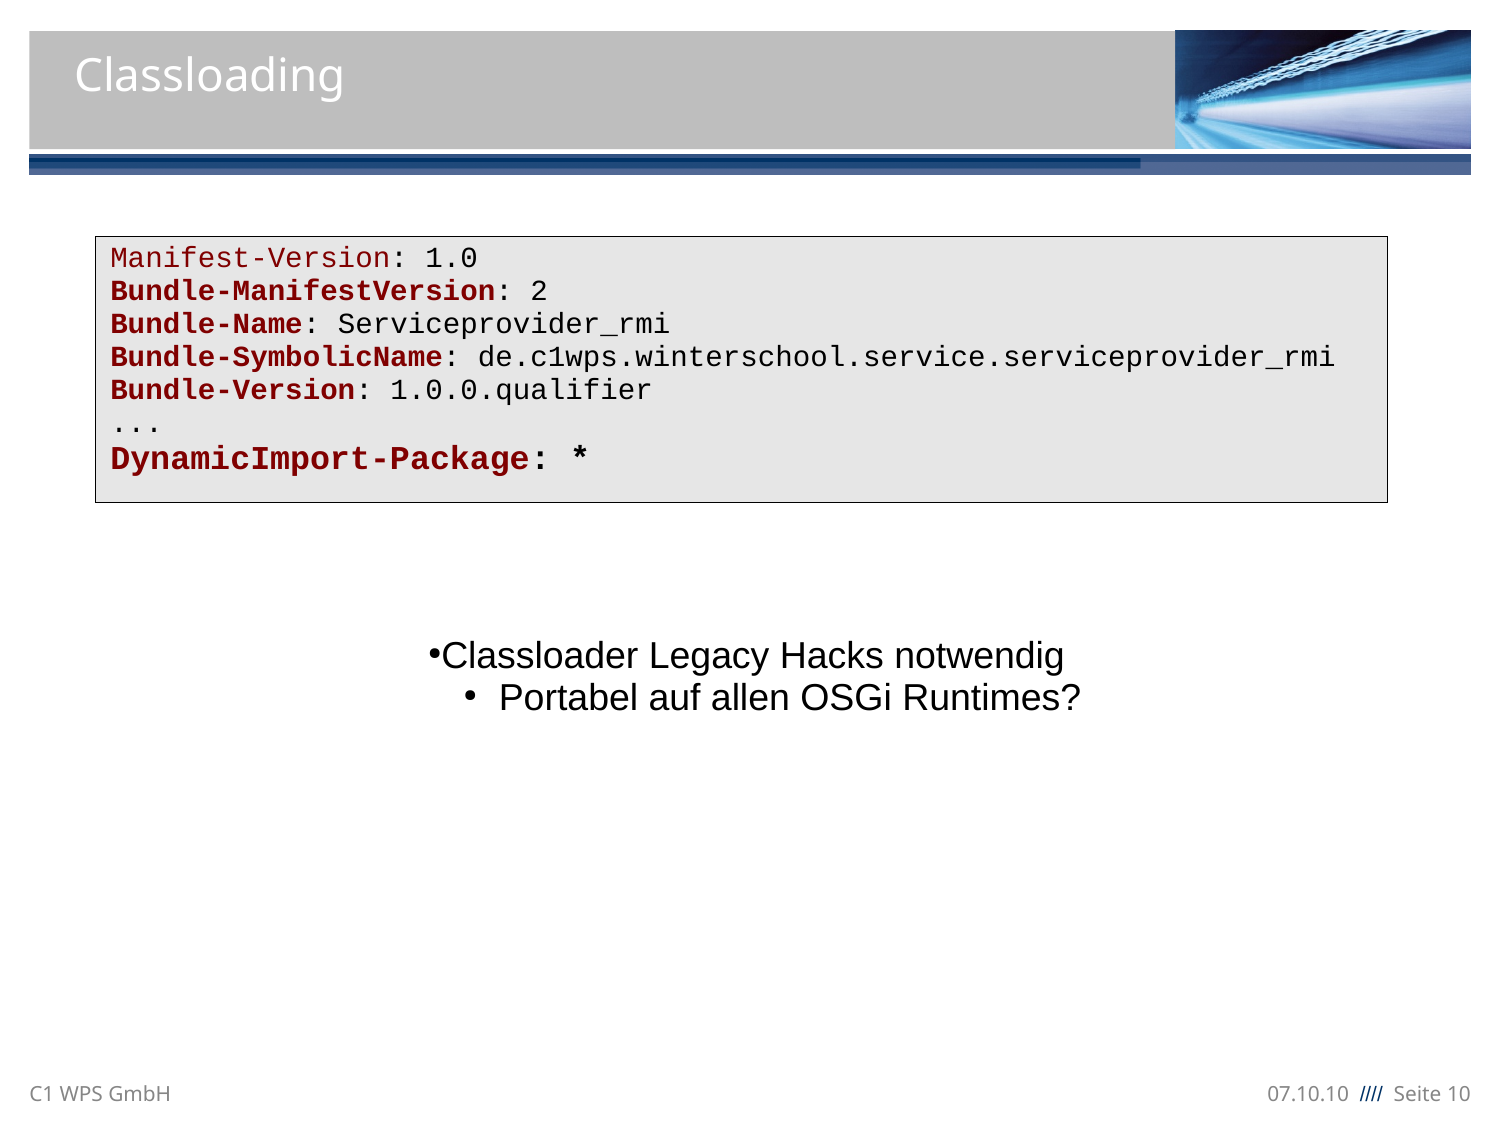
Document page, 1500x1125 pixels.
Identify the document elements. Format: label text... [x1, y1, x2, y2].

text_box Manifest-Version: 1.0 Bundle-ManifestVersion: 2 Bundle-Name: Serviceprovider_rmi Bundle-SymbolicName: de.c1wps.winterschool.service.serviceprovider_rmi Bundle-Version: 1.0.0.qualifier ... DynamicImport-Package: * [95, 236, 1388, 503]
text_box Classloader Legacy Hacks notwendig Portabel auf allen OSGi Runtimes? [413, 626, 1152, 768]
title Classloading [29, 31, 1176, 150]
picture [1175, 30, 1471, 149]
picture [29, 154, 1471, 175]
